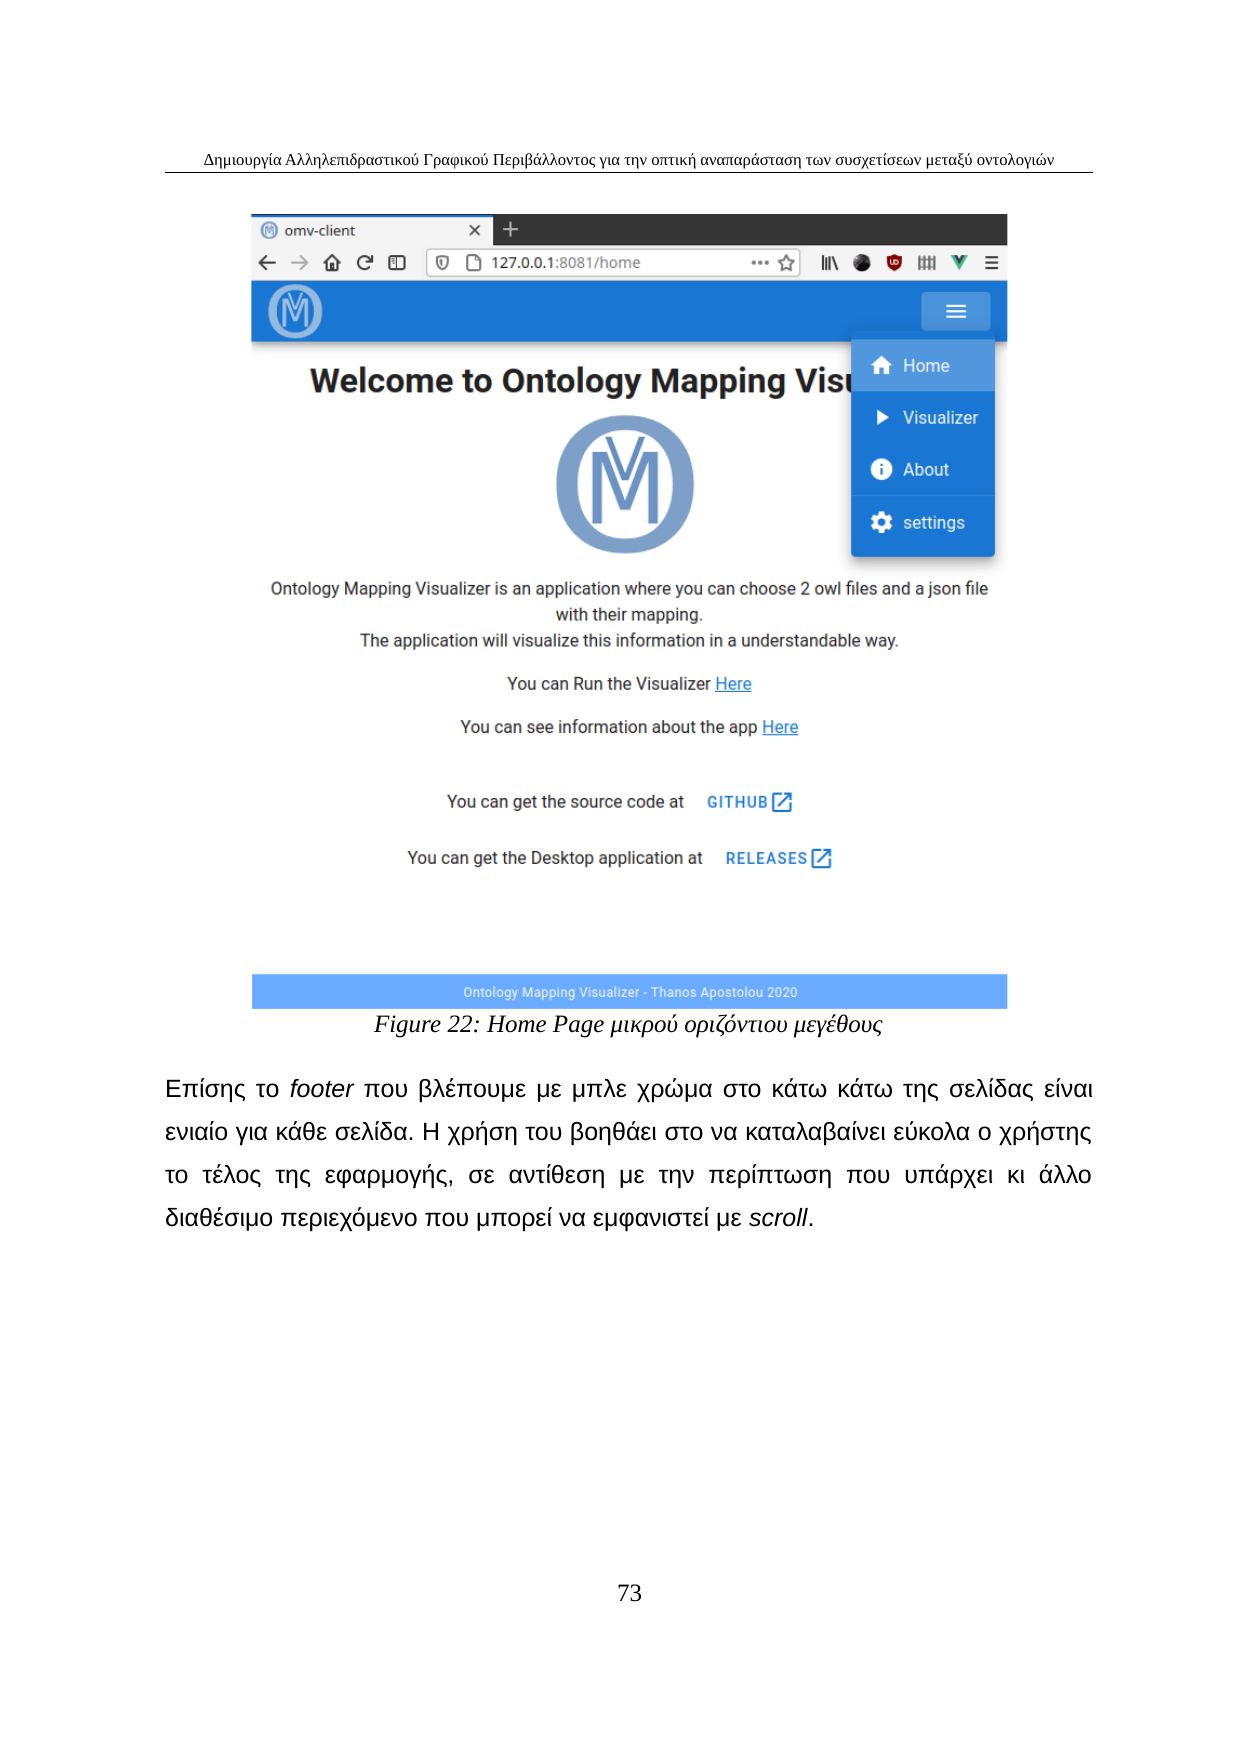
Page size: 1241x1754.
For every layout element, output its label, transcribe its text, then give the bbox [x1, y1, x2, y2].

text Επίσης το footer που βλέπουμε με μπλε χρώμα στο κάτω κάτω της σελίδας είναι ενιαίο για κάθε σελίδα. Η χρήση του βοηθάει στο να καταλαβαίνει εύκολα ο χρήστης το τέλος της εφαρμογής, σε αντίθεση με την περίπτωση που υπάρχει κι άλλο διαθέσιμο περιεχόμενο που μπορεί να εμφανιστεί με scroll. [165, 1074, 1093, 1232]
text Figure 22: Home Page μικρού οριζόντιου μεγέθους [251, 1010, 1007, 1038]
picture [251, 214, 1008, 1010]
